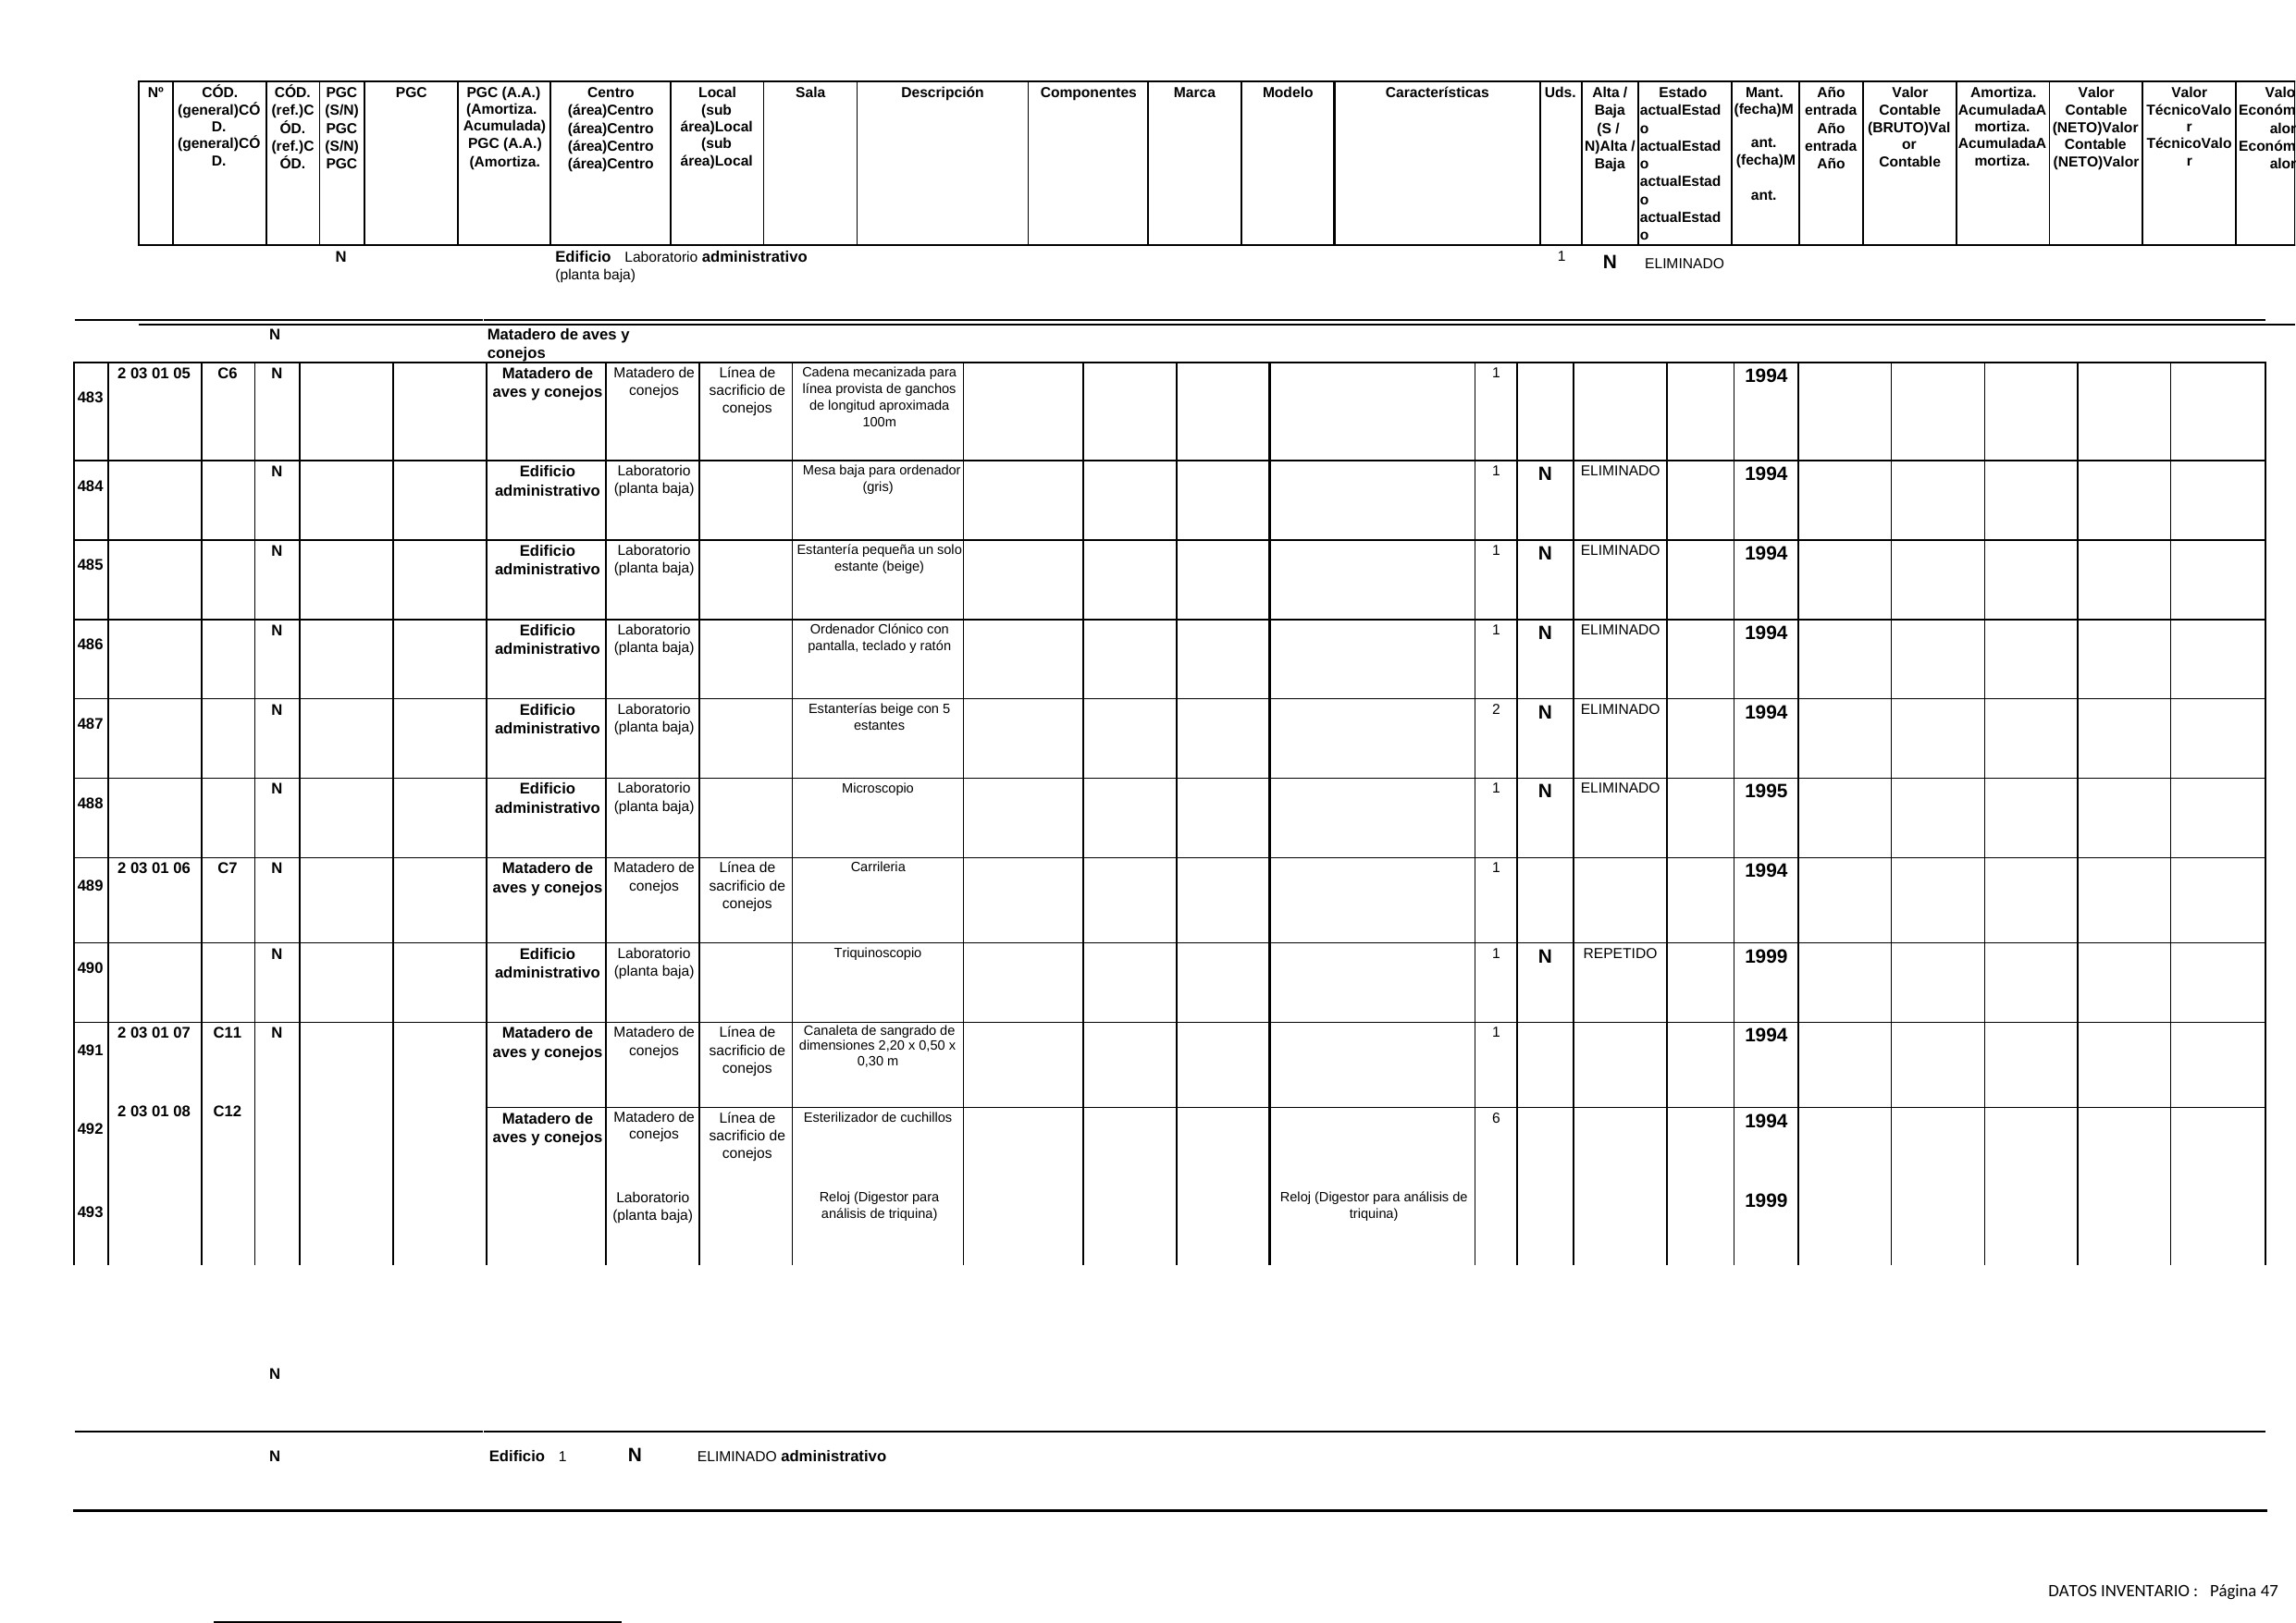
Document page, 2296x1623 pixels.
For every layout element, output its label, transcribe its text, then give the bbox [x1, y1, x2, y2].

table_cell [2171, 461, 2265, 539]
table_cell [1985, 699, 2077, 778]
table_cell 1994 [1734, 1108, 1797, 1187]
table_cell Matadero de aves y conejos [488, 858, 605, 942]
table_cell N [255, 858, 299, 942]
table_cell [301, 541, 392, 619]
table_cell Estantería pequeña un solo estante (beige) [793, 541, 963, 619]
table_cell [2171, 363, 2265, 460]
table_cell [700, 621, 792, 698]
table_cell [109, 779, 201, 856]
table_cell 486 [75, 621, 107, 698]
table_cell [1985, 363, 2077, 460]
table_cell Triquinoscopio [793, 943, 963, 1021]
table_cell [2171, 541, 2265, 619]
table_cell [1518, 1108, 1573, 1265]
table_cell 491 492 [75, 1023, 107, 1187]
table_cell Matadero de conejos Laboratorio (planta baja) [607, 1108, 698, 1265]
table_cell [1178, 1187, 1268, 1265]
table_cell [1178, 858, 1268, 942]
table_cell [1799, 1108, 1891, 1265]
table_cell [1518, 858, 1573, 942]
table_cell [394, 541, 486, 619]
table_cell [964, 621, 1082, 698]
table_cell Edificio administrativo [488, 621, 605, 698]
table_cell Línea de sacrificio de conejos [700, 858, 792, 942]
table_cell N [255, 541, 299, 619]
table_cell [109, 943, 201, 1021]
table_cell [1799, 363, 1891, 460]
table_cell [964, 363, 1082, 460]
table_cell [109, 541, 201, 619]
table_cell 484 [75, 461, 107, 539]
table_cell [1084, 943, 1176, 1021]
table_cell [1892, 1108, 1984, 1265]
table_cell [700, 779, 792, 856]
table_cell 1994 [1734, 1023, 1797, 1107]
table_cell [1574, 858, 1666, 942]
table_cell N [255, 779, 299, 856]
table_cell [2171, 858, 2265, 942]
table_cell [2079, 1023, 2170, 1107]
table_cell ELIMINADO [1574, 779, 1666, 856]
table_cell [203, 943, 254, 1021]
table_cell ELIMINADO [1574, 621, 1666, 698]
table_cell [1271, 363, 1475, 460]
table_cell C11 C12 [203, 1023, 254, 1265]
table_cell [394, 1023, 486, 1265]
table_cell [964, 858, 1082, 942]
table_cell [109, 461, 201, 539]
table_cell [394, 363, 486, 460]
table_cell [1799, 699, 1891, 778]
table_cell Edificio administrativo [488, 699, 605, 778]
table_cell [1892, 541, 1984, 619]
table_cell [203, 621, 254, 698]
table_cell Matadero de conejos [607, 858, 698, 942]
table_cell [700, 943, 792, 1021]
table_cell [1084, 621, 1176, 698]
table_cell Matadero de conejos [607, 363, 698, 460]
table_cell [1271, 699, 1475, 778]
table_cell Ordenador Clónico con pantalla, teclado y ratón [793, 621, 963, 698]
table_cell [2079, 943, 2170, 1021]
table_cell [2079, 699, 2170, 778]
table_cell 1994 [1734, 363, 1797, 460]
table_cell N [1518, 621, 1573, 698]
table_cell [1084, 699, 1176, 778]
table_cell [700, 541, 792, 619]
table_cell [1892, 943, 1984, 1021]
table_cell 483 [75, 363, 107, 460]
table_cell Matadero de aves y conejos [488, 1108, 605, 1265]
table_cell [2079, 858, 2170, 942]
table_cell 1 [1475, 541, 1516, 619]
table_cell [1574, 1023, 1666, 1107]
table_cell Esterilizador de cuchillos [793, 1108, 963, 1187]
table_cell [301, 858, 392, 942]
table_cell Cadena mecanizada para línea provista de ganchos de longitud aproximada 100m [793, 363, 963, 460]
table_cell [301, 621, 392, 698]
table_cell [1178, 943, 1268, 1021]
table_cell 1999 [1734, 943, 1797, 1021]
table_cell 1994 [1734, 621, 1797, 698]
table_cell 1 [1475, 858, 1516, 942]
table_cell [1178, 779, 1268, 856]
table_cell [1799, 1023, 1891, 1107]
table_cell Estanterías beige con 5 estantes [793, 699, 963, 778]
table_cell REPETIDO [1574, 943, 1666, 1021]
table_cell ELIMINADO [1574, 541, 1666, 619]
table_cell [1799, 621, 1891, 698]
table_cell N [1518, 699, 1573, 778]
table_cell [1892, 1023, 1984, 1107]
table_cell 487 [75, 699, 107, 778]
table_cell Matadero de aves y conejos [488, 363, 605, 460]
table_cell [964, 779, 1082, 856]
table_cell [2079, 621, 2170, 698]
table_cell [1271, 621, 1475, 698]
table_cell Laboratorio (planta baja) [607, 621, 698, 698]
table_cell [1084, 363, 1176, 460]
table_cell [1178, 541, 1268, 619]
table_cell N [1518, 461, 1573, 539]
table_cell [1518, 363, 1573, 460]
table_cell [1084, 1023, 1176, 1107]
table_cell [1178, 1108, 1268, 1187]
table_cell [301, 779, 392, 856]
table_cell [2171, 943, 2265, 1021]
table_cell [1985, 943, 2077, 1021]
table_cell [1892, 779, 1984, 856]
table_cell [1799, 541, 1891, 619]
table_cell 1994 [1734, 541, 1797, 619]
table_cell [1985, 461, 2077, 539]
table_cell [394, 943, 486, 1021]
table_cell [203, 541, 254, 619]
table_cell [2079, 779, 2170, 856]
table_cell 2 03 01 05 [109, 363, 201, 460]
table_cell 493 [75, 1187, 107, 1265]
table_cell 2 03 01 06 [109, 858, 201, 942]
table_cell [1084, 1108, 1176, 1187]
table_cell [301, 699, 392, 778]
table_cell N [1518, 541, 1573, 619]
table_cell Laboratorio (planta baja) [607, 461, 698, 539]
table_cell [1892, 363, 1984, 460]
table_cell Reloj (Digestor para análisis de triquina) [793, 1187, 963, 1265]
table_cell [2171, 1023, 2265, 1107]
table_cell [2079, 541, 2170, 619]
table_cell Laboratorio (planta baja) [607, 779, 698, 856]
table_cell [1799, 779, 1891, 856]
table_cell [1178, 1023, 1268, 1107]
table_cell [964, 1187, 1082, 1265]
table_cell [1271, 943, 1475, 1021]
table_cell [1668, 621, 1734, 698]
table_cell Carrileria [793, 858, 963, 942]
table_cell [203, 699, 254, 778]
table_cell [301, 461, 392, 539]
table_cell [1892, 621, 1984, 698]
table_cell ELIMINADO [1574, 699, 1666, 778]
table_cell N [255, 363, 299, 460]
table_cell N [1518, 943, 1573, 1021]
table_cell [700, 699, 792, 778]
table_cell [1084, 1187, 1176, 1265]
table_cell 489 [75, 858, 107, 942]
table_cell [301, 1023, 392, 1265]
table_cell [1668, 1108, 1734, 1265]
table_cell [1178, 363, 1268, 460]
table_cell [2079, 461, 2170, 539]
table_cell [394, 779, 486, 856]
table_cell N [255, 1023, 299, 1265]
table_cell [1178, 621, 1268, 698]
table_cell N [255, 621, 299, 698]
table_cell Laboratorio (planta baja) [607, 943, 698, 1021]
table_cell [1892, 699, 1984, 778]
table_cell [964, 541, 1082, 619]
table_cell [394, 699, 486, 778]
table_cell Canaleta de sangrado de dimensiones 2,20 x 0,50 x 0,30 m [793, 1023, 963, 1107]
table_cell [1084, 541, 1176, 619]
table_cell [2079, 363, 2170, 460]
table_cell [1985, 1108, 2077, 1265]
table_cell 1994 [1734, 699, 1797, 778]
table_cell [1518, 1023, 1573, 1107]
table_cell [1985, 541, 2077, 619]
table_cell [964, 1108, 1082, 1187]
table_cell [1084, 779, 1176, 856]
table_cell [1084, 858, 1176, 942]
table_cell [1178, 699, 1268, 778]
table_cell Edificio administrativo [488, 779, 605, 856]
table_cell Línea de sacrificio de conejos [700, 363, 792, 460]
table_cell [1985, 858, 2077, 942]
table_cell [203, 779, 254, 856]
table_cell 1999 [1734, 1187, 1797, 1265]
table_cell [1668, 858, 1734, 942]
table_cell [1799, 858, 1891, 942]
table_cell Laboratorio (planta baja) [607, 699, 698, 778]
table_cell [1574, 363, 1666, 460]
table_cell [1985, 621, 2077, 698]
table_cell [1985, 1023, 2077, 1107]
table_cell [1084, 461, 1176, 539]
table_cell [394, 621, 486, 698]
table_cell N [255, 943, 299, 1021]
table_cell Reloj (Digestor para análisis de triquina) [1271, 1187, 1475, 1265]
table_cell 1995 [1734, 779, 1797, 856]
table_cell [1668, 699, 1734, 778]
table_cell [2171, 1108, 2265, 1265]
table_cell Laboratorio (planta baja) [607, 541, 698, 619]
table_cell 6 [1475, 1108, 1516, 1187]
table_cell 1 [1475, 1023, 1516, 1107]
table_cell C6 [203, 363, 254, 460]
table_cell [1668, 461, 1734, 539]
table_cell [301, 943, 392, 1021]
table_cell Línea de sacrificio de conejos [700, 1023, 792, 1107]
table_cell [2171, 621, 2265, 698]
table_cell ELIMINADO [1574, 461, 1666, 539]
table_cell [1271, 461, 1475, 539]
table_cell N [1518, 779, 1573, 856]
table_cell 2 [1475, 699, 1516, 778]
table_cell [1668, 779, 1734, 856]
table_cell [1271, 779, 1475, 856]
table_cell 2 03 01 07 2 03 01 08 [109, 1023, 201, 1265]
table_cell [1574, 1108, 1666, 1265]
table_cell Línea de sacrificio de conejos [700, 1108, 792, 1265]
table_cell [1668, 541, 1734, 619]
table_cell 1994 [1734, 858, 1797, 942]
table_cell [1799, 461, 1891, 539]
table_cell [700, 461, 792, 539]
table_cell [1178, 461, 1268, 539]
table_cell Edificio administrativo [488, 461, 605, 539]
table_cell N [255, 461, 299, 539]
table_cell [1271, 1108, 1475, 1187]
table_cell [964, 461, 1082, 539]
table_cell [1271, 541, 1475, 619]
table_cell 1994 [1734, 461, 1797, 539]
table_cell [964, 699, 1082, 778]
table_cell [1271, 858, 1475, 942]
table_cell 1 [1475, 621, 1516, 698]
table_cell [964, 943, 1082, 1021]
table_cell [1892, 858, 1984, 942]
table_cell 490 [75, 943, 107, 1021]
table_cell 1 [1475, 363, 1516, 460]
table_cell [2079, 1108, 2170, 1265]
table_cell 1 [1475, 779, 1516, 856]
table_cell [1892, 461, 1984, 539]
table_cell 485 [75, 541, 107, 619]
table_cell [964, 1023, 1082, 1107]
table_cell N [255, 699, 299, 778]
table_cell Matadero de conejos [607, 1023, 698, 1107]
table_cell 1 [1475, 461, 1516, 539]
table_cell [203, 461, 254, 539]
table_cell [394, 858, 486, 942]
table_cell [1668, 943, 1734, 1021]
table_cell Edificio administrativo [488, 943, 605, 1021]
table_cell C7 [203, 858, 254, 942]
table_cell [2171, 779, 2265, 856]
table_cell [109, 621, 201, 698]
table_cell 1 [1475, 943, 1516, 1021]
table_cell [1668, 363, 1734, 460]
table_cell Matadero de aves y conejos [488, 1023, 605, 1107]
table_cell [1668, 1023, 1734, 1107]
table_cell [2171, 699, 2265, 778]
table_cell Mesa baja para ordenador (gris) [793, 461, 963, 539]
table_cell Edificio administrativo [488, 541, 605, 619]
table_cell [1475, 1187, 1516, 1265]
table_cell [109, 699, 201, 778]
table_cell [1799, 943, 1891, 1021]
table_cell [1271, 1023, 1475, 1107]
table_cell 488 [75, 779, 107, 856]
table_cell [394, 461, 486, 539]
table_cell [1985, 779, 2077, 856]
table_cell [301, 363, 392, 460]
table_cell Microscopio [793, 779, 963, 856]
